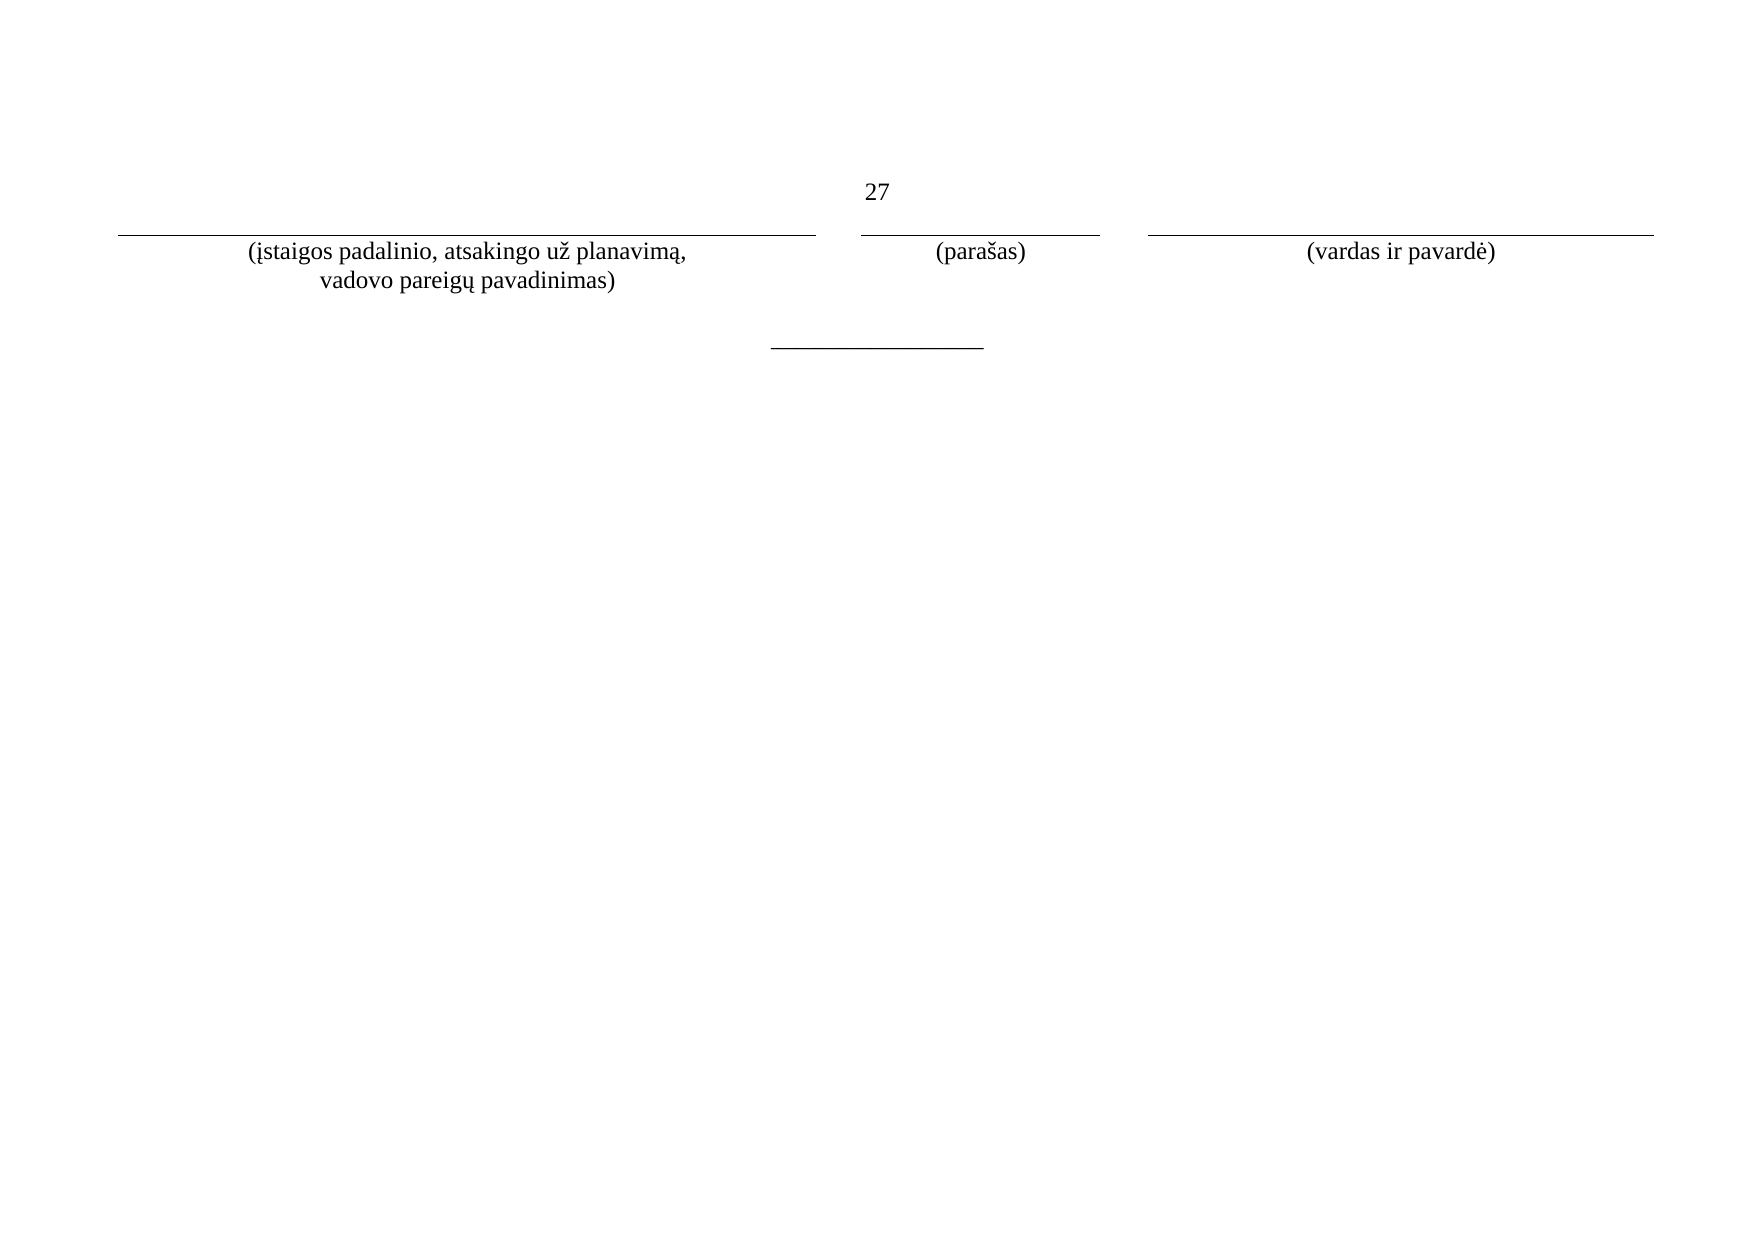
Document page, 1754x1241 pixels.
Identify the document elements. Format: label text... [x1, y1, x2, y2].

table_cell [816, 235, 861, 294]
table_header [1100, 207, 1148, 235]
table_cell (vardas ir pavardė) [1148, 236, 1653, 294]
table_header [816, 207, 861, 235]
text _________________ [118, 323, 1636, 351]
table_header [1148, 207, 1653, 235]
table_cell (parašas) [861, 236, 1100, 294]
table_header [118, 207, 816, 235]
table_header [861, 207, 1100, 235]
table_cell (įstaigos padalinio, atsakingo už planavimą, vadovo pareigų pavadinimas) [118, 236, 816, 294]
table_cell [1100, 235, 1148, 294]
